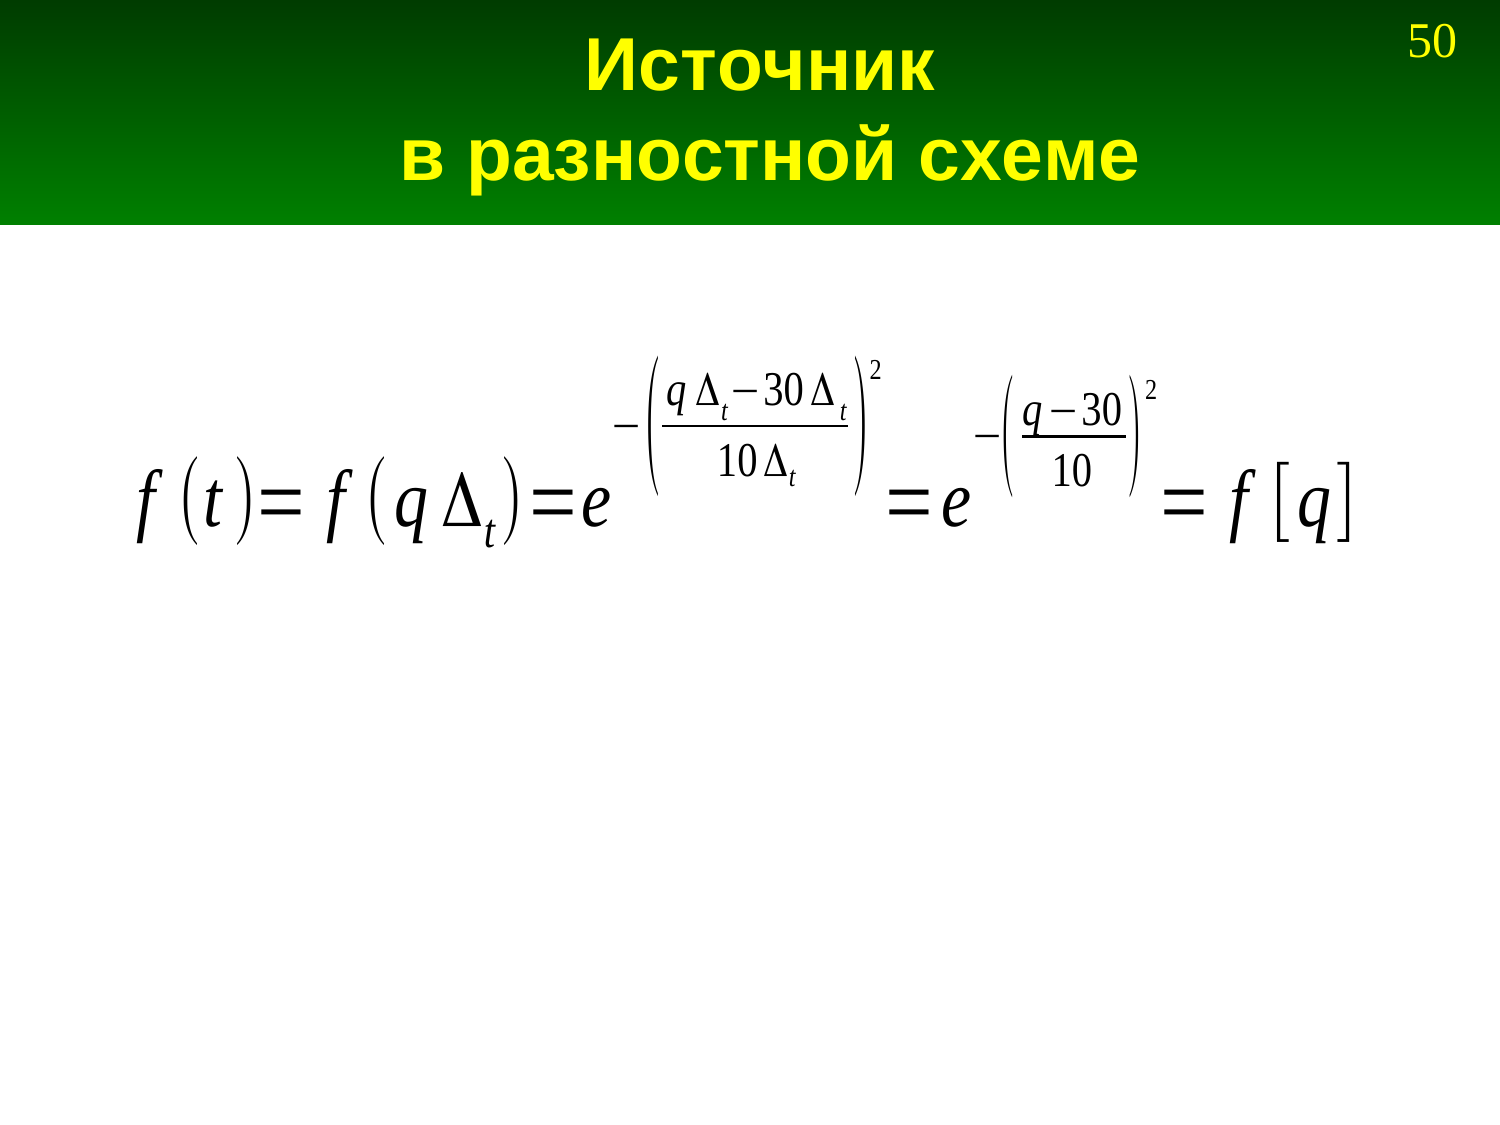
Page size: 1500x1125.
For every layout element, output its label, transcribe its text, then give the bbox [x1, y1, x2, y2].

title Источник в разностной схеме [100, 7, 1441, 204]
chart [106, 354, 1373, 556]
